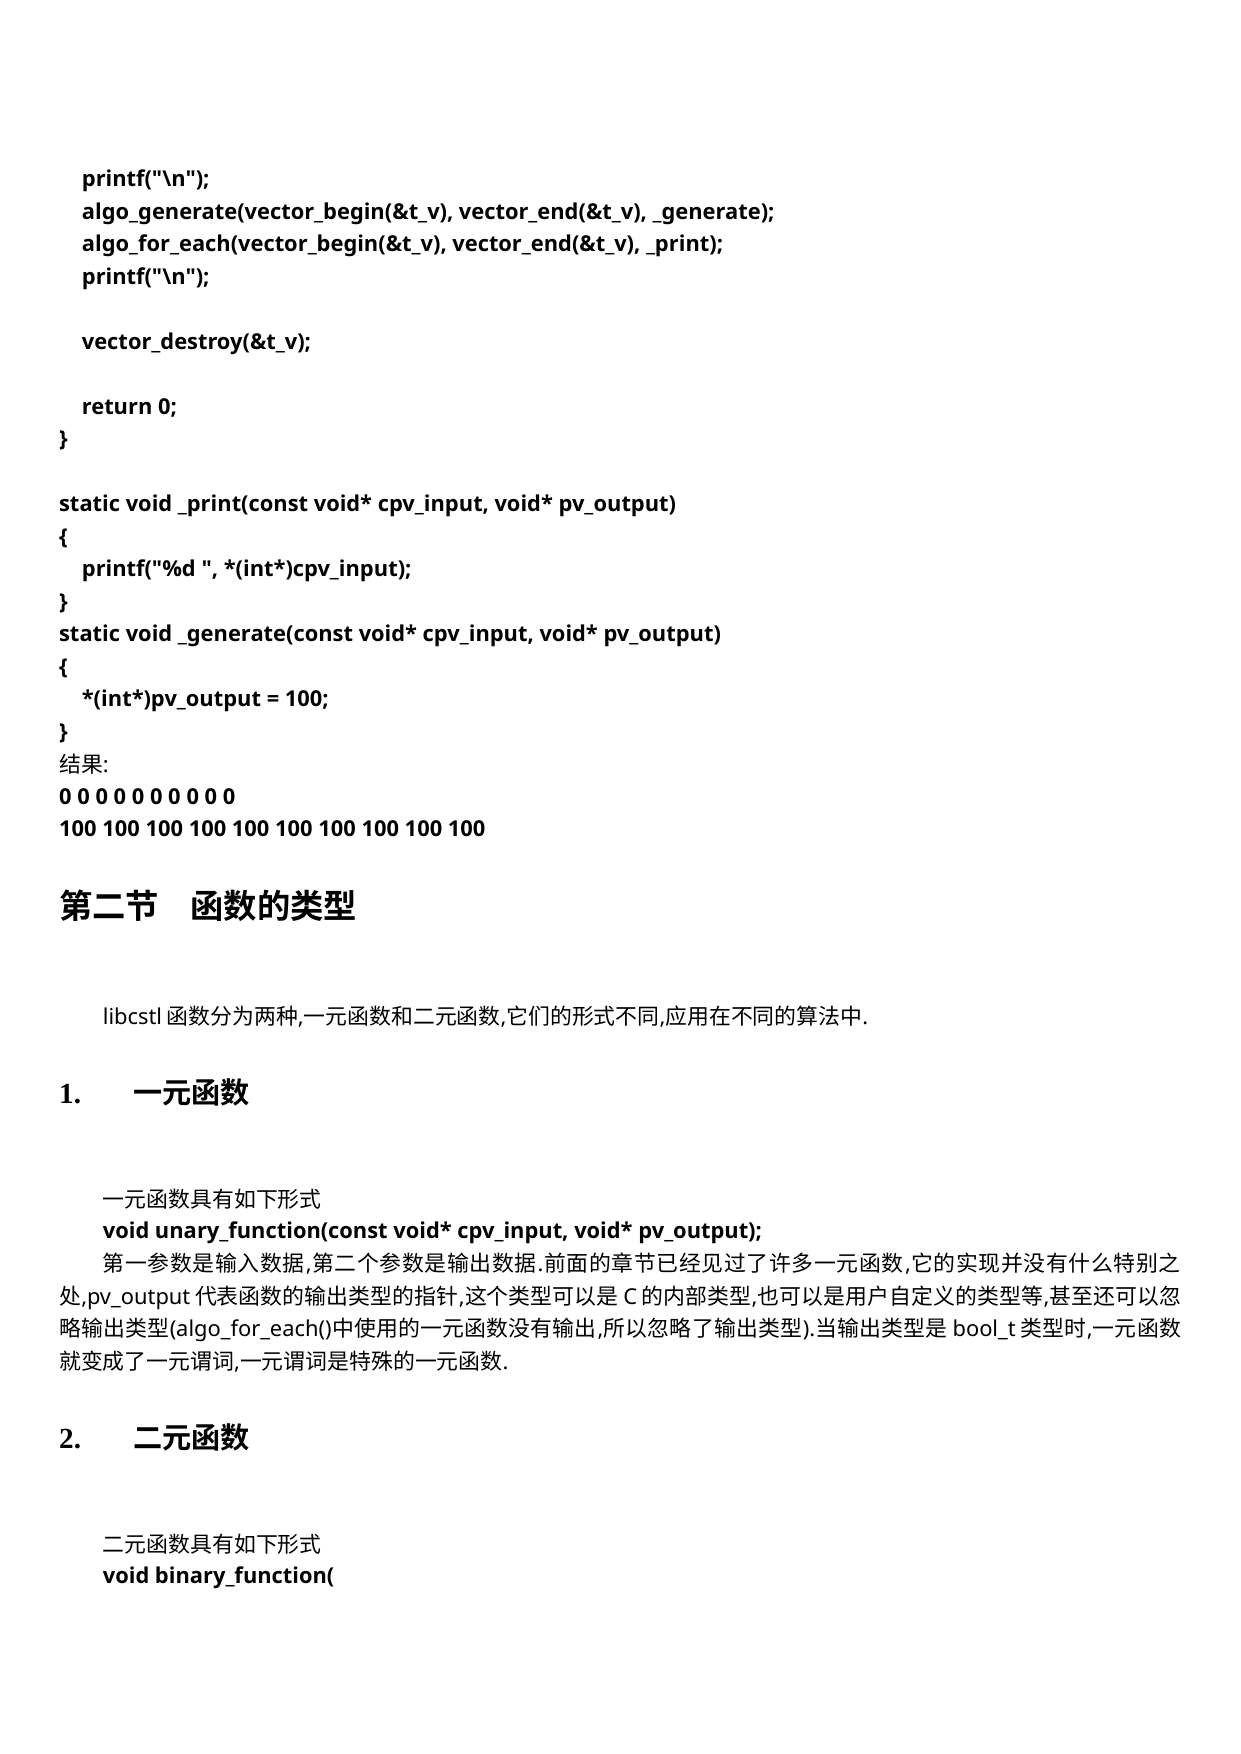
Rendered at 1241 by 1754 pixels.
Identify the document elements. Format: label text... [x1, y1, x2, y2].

text libcstl函数分为两种,一元函数和二元函数,它们的形式不同,应用在不同的算法中. [59, 999, 1181, 1031]
text 第一参数是输入数据,第二个参数是输出数据.前面的章节已经见过了许多一元函数,它的实现并没有什么特别之处,pv_output代表函数的输出类型的指针,这个类型可以是C的内部类型,也可以是用户自定义的类型等,甚至还可以忽略输出类型(algo_for_each()中使用的一元函数没有输出,所以忽略了输出类型).当输出类型是bool_t类型时,一元函数就变成了一元谓词,一元谓词是特殊的一元函数. [59, 1246, 1181, 1376]
text void binary_function( [59, 1559, 1181, 1591]
subtitle 二元函数 [59, 1403, 1181, 1468]
text 结果: [59, 747, 1181, 779]
text printf("\n"); [59, 162, 1181, 194]
text } [59, 584, 1181, 617]
text 100 100 100 100 100 100 100 100 100 100 [59, 812, 1181, 844]
text { [59, 649, 1181, 682]
text } [59, 714, 1181, 747]
subtitle 一元函数 [59, 1058, 1181, 1123]
text printf("\n"); [59, 259, 1181, 292]
text 一元函数具有如下形式 [59, 1181, 1181, 1214]
text { [59, 519, 1181, 552]
text static void _print(const void* cpv_input, void* pv_output) [59, 487, 1181, 519]
text 二元函数具有如下形式 [59, 1526, 1181, 1559]
text } [59, 422, 1181, 454]
text return 0; [59, 389, 1181, 422]
text algo_generate(vector_begin(&t_v), vector_end(&t_v), _generate); [59, 194, 1181, 227]
text printf("%d ", *(int*)cpv_input); [59, 552, 1181, 584]
text *(int*)pv_output = 100; [59, 682, 1181, 714]
text vector_destroy(&t_v); [59, 324, 1181, 357]
subtitle 函数的类型 [59, 871, 1181, 936]
text algo_for_each(vector_begin(&t_v), vector_end(&t_v), _print); [59, 227, 1181, 259]
text 0 0 0 0 0 0 0 0 0 0 [59, 779, 1181, 812]
text static void _generate(const void* cpv_input, void* pv_output) [59, 617, 1181, 649]
text void unary_function(const void* cpv_input, void* pv_output); [59, 1214, 1181, 1246]
